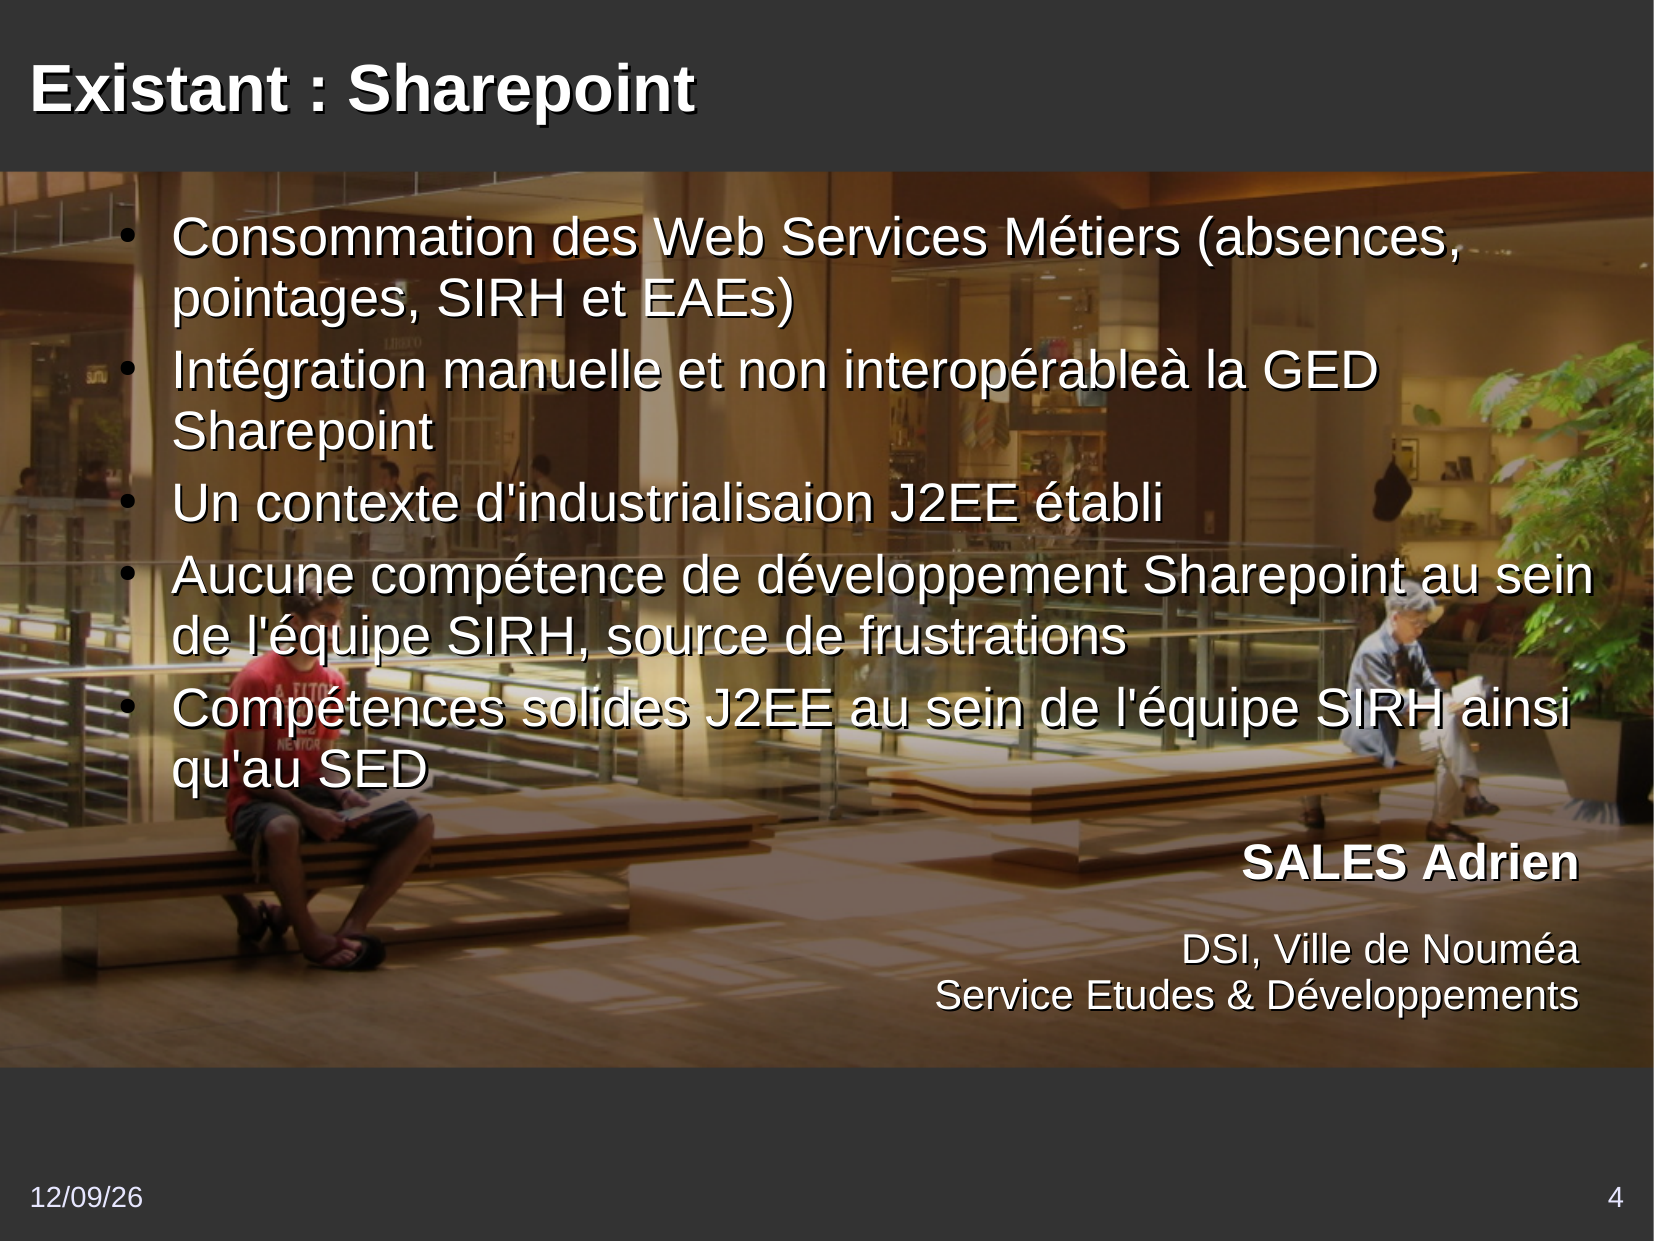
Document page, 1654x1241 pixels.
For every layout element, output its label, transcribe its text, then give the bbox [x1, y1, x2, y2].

list Consommation des Web Services Métiers (absences, pointages, SIRH et EAEs) Intégration manuelle et non interopérableà la GED Sharepoint Un contexte d'industrialisaion J2EE établi Aucune compétence de développement Sharepoint au sein de l'équipe SIRH, source de frustrations Compétences solides J2EE au sein de l'équipe SIRH ainsi qu'au SED [29, 206, 1625, 1034]
picture [0, 0, 1654, 1241]
title Existant : Sharepoint [29, 29, 1625, 148]
